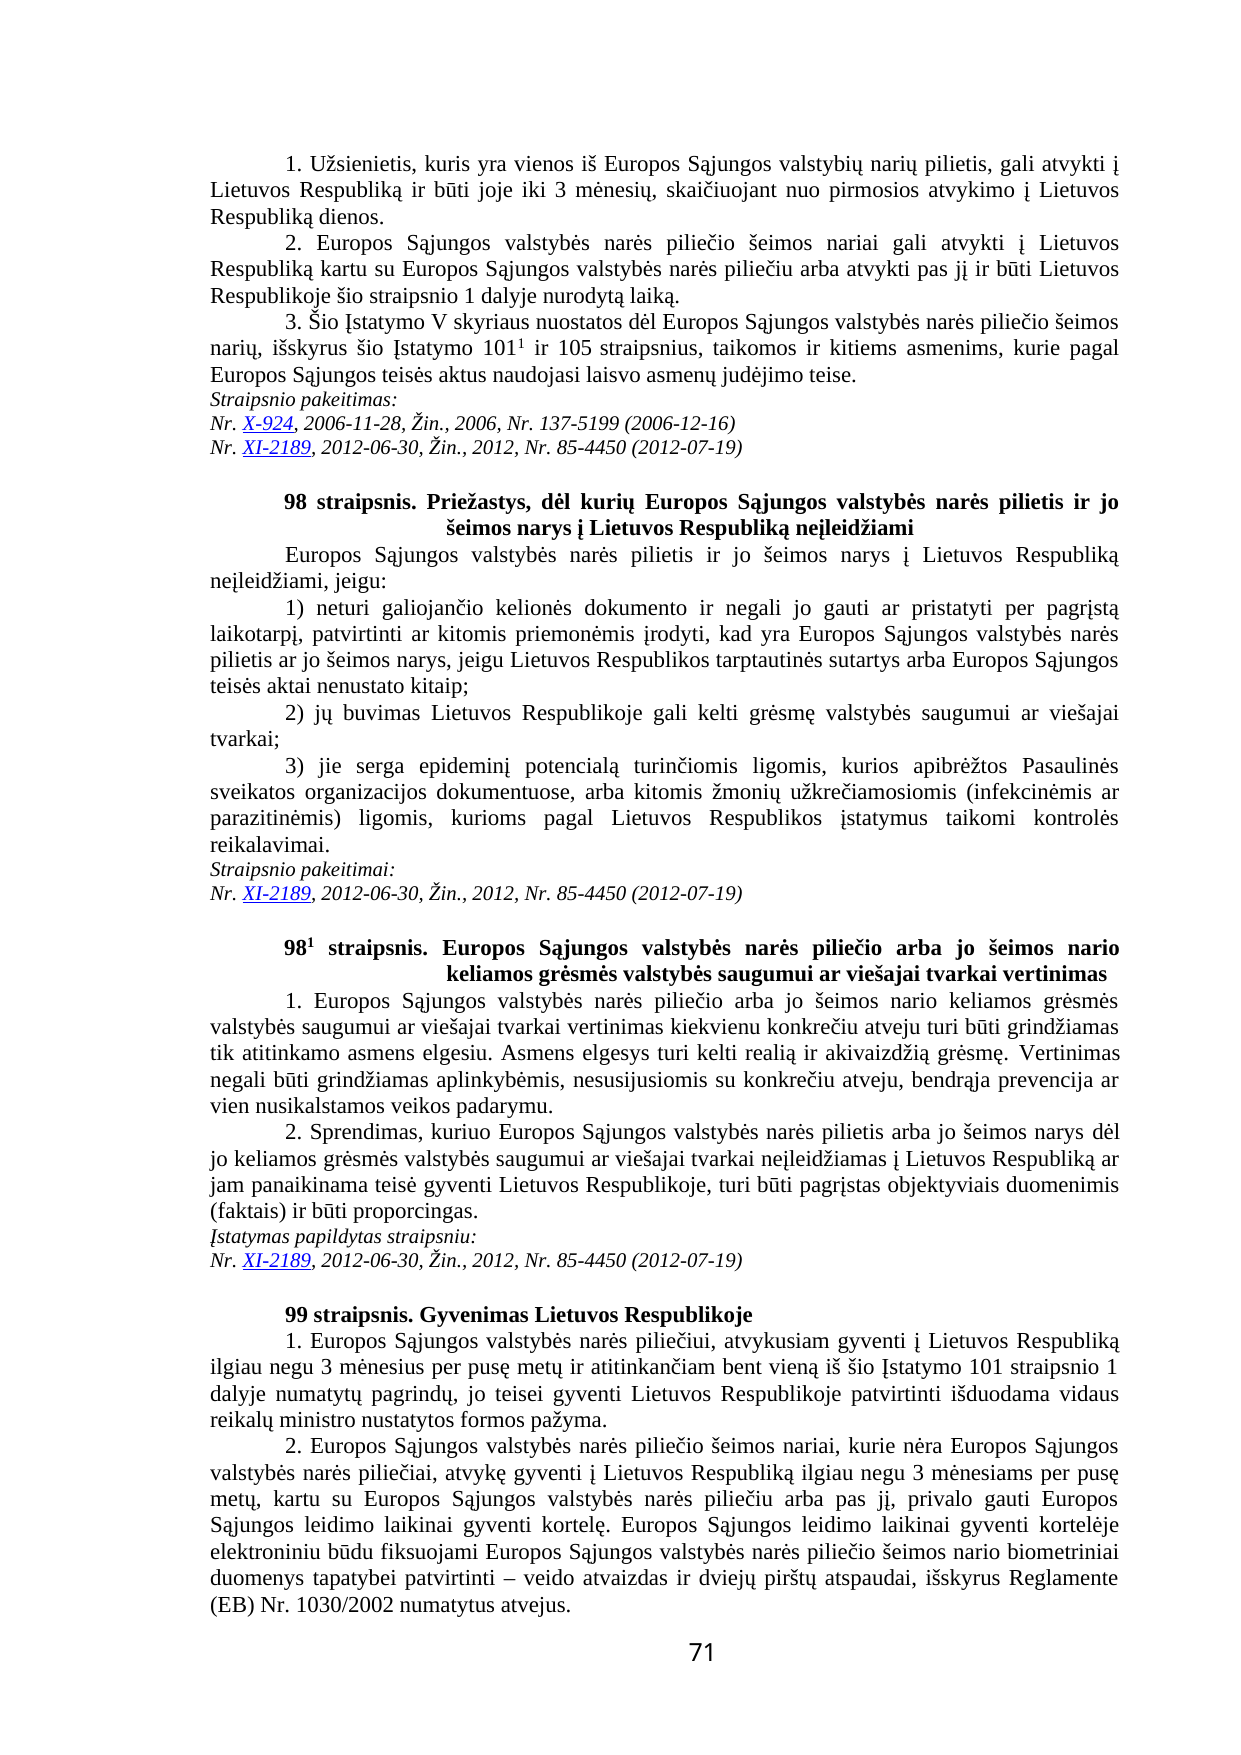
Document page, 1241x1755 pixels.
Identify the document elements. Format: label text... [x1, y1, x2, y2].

text 981 straipsnis. Europos Sąjungos valstybės narės piliečio arba jo šeimos nario keliamos grėsmės valstybės saugumui ar viešajai tvarkai vertinimas [284, 934, 1120, 987]
text Straipsnio pakeitimas: [210, 387, 1120, 411]
text 1. Užsienietis, kuris yra vienos iš Europos Sąjungos valstybių narių pilietis, gali atvykti į Lietuvos Respubliką ir būti joje iki 3 mėnesių, skaičiuojant nuo pirmosios atvykimo į Lietuvos Respubliką dienos. [210, 150, 1120, 229]
text 2. Europos Sąjungos valstybės narės piliečio šeimos nariai, kurie nėra Europos Sąjungos valstybės narės piliečiai, atvykę gyventi į Lietuvos Respubliką ilgiau negu 3 mėnesiams per pusę metų, kartu su Europos Sąjungos valstybės narės piliečiu arba pas jį, privalo gauti Europos Sąjungos leidimo laikinai gyventi kortelę. Europos Sąjungos leidimo laikinai gyventi kortelėje elektroniniu būdu fiksuojami Europos Sąjungos valstybės narės piliečio šeimos nario biometriniai duomenys tapatybei patvirtinti – veido atvaizdas ir dviejų pirštų atspaudai, išskyrus Reglamente (EB) Nr. 1030/2002 numatytus atvejus. [210, 1432, 1120, 1617]
text 2. Sprendimas, kuriuo Europos Sąjungos valstybės narės pilietis arba jo šeimos narys dėl jo keliamos grėsmės valstybės saugumui ar viešajai tvarkai neįleidžiamas į Lietuvos Respubliką ar jam panaikinama teisė gyventi Lietuvos Respublikoje, turi būti pagrįstas objektyviais duomenimis (faktais) ir būti proporcingas. [210, 1118, 1120, 1224]
text 2) jų buvimas Lietuvos Respublikoje gali kelti grėsmę valstybės saugumui ar viešajai tvarkai; [210, 699, 1120, 752]
text 1. Europos Sąjungos valstybės narės piliečio arba jo šeimos nario keliamos grėsmės valstybės saugumui ar viešajai tvarkai vertinimas kiekvienu konkrečiu atveju turi būti grindžiamas tik atitinkamo asmens elgesiu. Asmens elgesys turi kelti realią ir akivaizdžią grėsmę. Vertinimas negali būti grindžiamas aplinkybėmis, nesusijusiomis su konkrečiu atveju, bendrąja prevencija ar vien nusikalstamos veikos padarymu. [210, 987, 1120, 1118]
text Nr. X-924, 2006-11-28, Žin., 2006, Nr. 137-5199 (2006-12-16) [210, 411, 1120, 435]
text 1. Europos Sąjungos valstybės narės piliečiui, atvykusiam gyventi į Lietuvos Respubliką ilgiau negu 3 mėnesius per pusę metų ir atitinkančiam bent vieną iš šio Įstatymo 101 straipsnio 1 dalyje numatytų pagrindų, jo teisei gyventi Lietuvos Respublikoje patvirtinti išduodama vidaus reikalų ministro nustatytos formos pažyma. [210, 1327, 1120, 1432]
text Europos Sąjungos valstybės narės pilietis ir jo šeimos narys į Lietuvos Respubliką neįleidžiami, jeigu: [210, 541, 1120, 593]
text 2. Europos Sąjungos valstybės narės piliečio šeimos nariai gali atvykti į Lietuvos Respubliką kartu su Europos Sąjungos valstybės narės piliečiu arba atvykti pas jį ir būti Lietuvos Respublikoje šio straipsnio 1 dalyje nurodytą laiką. [210, 229, 1120, 308]
text Nr. XI-2189, 2012-06-30, Žin., 2012, Nr. 85-4450 (2012-07-19) [210, 435, 1120, 459]
text Nr. XI-2189, 2012-06-30, Žin., 2012, Nr. 85-4450 (2012-07-19) [210, 1248, 1120, 1272]
text Įstatymas papildytas straipsniu: [210, 1224, 1120, 1248]
text 99 straipsnis. Gyvenimas Lietuvos Respublikoje [210, 1301, 1120, 1327]
text Straipsnio pakeitimai: [210, 857, 1120, 881]
text 3. Šio Įstatymo V skyriaus nuostatos dėl Europos Sąjungos valstybės narės piliečio šeimos narių, išskyrus šio Įstatymo 1011 ir 105 straipsnius, taikomos ir kitiems asmenims, kurie pagal Europos Sąjungos teisės aktus naudojasi laisvo asmenų judėjimo teise. [210, 308, 1120, 387]
text 1) neturi galiojančio kelionės dokumento ir negali jo gauti ar pristatyti per pagrįstą laikotarpį, patvirtinti ar kitomis priemonėmis įrodyti, kad yra Europos Sąjungos valstybės narės pilietis ar jo šeimos narys, jeigu Lietuvos Respublikos tarptautinės sutartys arba Europos Sąjungos teisės aktai nenustato kitaip; [210, 593, 1120, 699]
text 98 straipsnis. Priežastys, dėl kurių Europos Sąjungos valstybės narės pilietis ir jo šeimos narys į Lietuvos Respubliką neįleidžiami [284, 488, 1120, 541]
text 3) jie serga epideminį potencialą turinčiomis ligomis, kurios apibrėžtos Pasaulinės sveikatos organizacijos dokumentuose, arba kitomis žmonių užkrečiamosiomis (infekcinėmis ar parazitinėmis) ligomis, kurioms pagal Lietuvos Respublikos įstatymus taikomi kontrolės reikalavimai. [210, 752, 1120, 857]
text Nr. XI-2189, 2012-06-30, Žin., 2012, Nr. 85-4450 (2012-07-19) [210, 881, 1120, 905]
